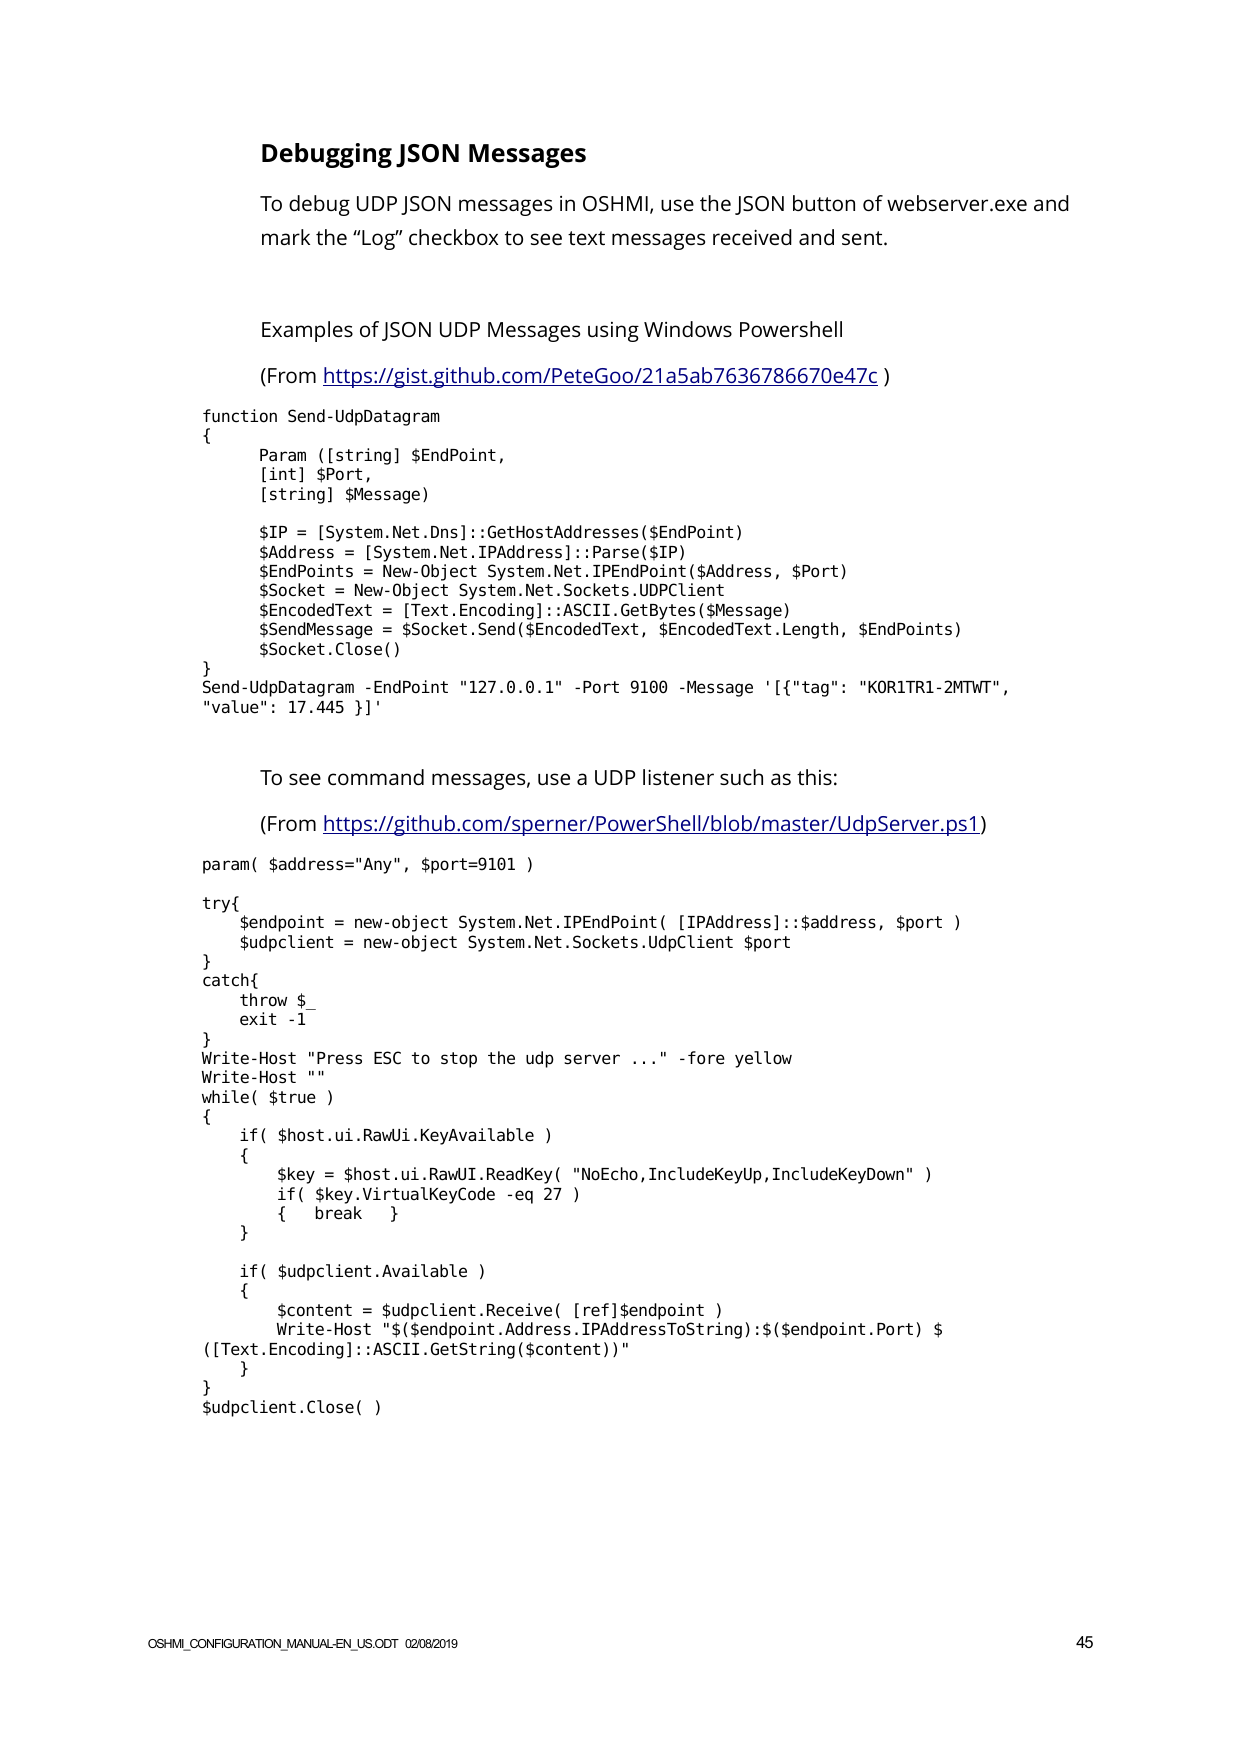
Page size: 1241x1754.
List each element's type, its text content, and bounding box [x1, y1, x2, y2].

text To debug UDP JSON messages in OSHMI, use the JSON button of webserver.exe and mark the “Log” checkbox to see text messages received and sent. [260, 189, 1093, 251]
text [int] $Port, [202, 465, 1093, 484]
text Debugging JSON Messages [260, 136, 1093, 170]
text $udpclient = new-object System.Net.Sockets.UdpClient $port [202, 932, 1093, 952]
text } [202, 1029, 1093, 1049]
text To see command messages, use a UDP listener such as this: [260, 763, 1093, 791]
text Write-Host "" [202, 1068, 1093, 1087]
text } [202, 1223, 1093, 1242]
text Write-Host "Press ESC to stop the udp server ..." -fore yellow [202, 1049, 1093, 1068]
text { [202, 1281, 1093, 1301]
text $Socket = New-Object System.Net.Sockets.UDPClient [202, 581, 1093, 601]
text $EncodedText = [Text.Encoding]::ASCII.GetBytes($Message) [202, 601, 1093, 620]
text { [202, 426, 1093, 446]
text exit -1 [202, 1010, 1093, 1029]
text try{ [202, 894, 1093, 913]
text } [202, 1359, 1093, 1378]
text if( $key.VirtualKeyCode -eq 27 ) [202, 1184, 1093, 1204]
text $EndPoints = New-Object System.Net.IPEndPoint($Address, $Port) [202, 562, 1093, 581]
text function Send-UdpDatagram [202, 407, 1093, 426]
text [string] $Message) [202, 484, 1093, 504]
text } [202, 952, 1093, 971]
text $endpoint = new-object System.Net.IPEndPoint( [IPAddress]::$address, $port ) [202, 913, 1093, 932]
text } [202, 1378, 1093, 1397]
text (From https://gist.github.com/PeteGoo/21a5ab7636786670e47c ) [260, 361, 1093, 389]
text { [202, 1146, 1093, 1165]
text { [202, 1107, 1093, 1126]
text $Socket.Close() [202, 639, 1093, 659]
text Param ([string] $EndPoint, [202, 446, 1093, 465]
text $key = $host.ui.RawUI.ReadKey( "NoEcho,IncludeKeyUp,IncludeKeyDown" ) [202, 1165, 1093, 1184]
text Write-Host "$($endpoint.Address.IPAddressToString):$($endpoint.Port) $([Text.Encoding]::ASCII.GetString($content))" [202, 1320, 1093, 1359]
text if( $udpclient.Available ) [202, 1262, 1093, 1281]
text while( $true ) [202, 1087, 1093, 1107]
text $IP = [System.Net.Dns]::GetHostAddresses($EndPoint) [202, 523, 1093, 542]
text Examples of JSON UDP Messages using Windows Powershell [260, 315, 1093, 343]
text $content = $udpclient.Receive( [ref]$endpoint ) [202, 1301, 1093, 1320]
text $Address = [System.Net.IPAddress]::Parse($IP) [202, 542, 1093, 562]
text $udpclient.Close( ) [202, 1397, 1093, 1417]
text { break } [202, 1204, 1093, 1223]
text $SendMessage = $Socket.Send($EncodedText, $EncodedText.Length, $EndPoints) [202, 620, 1093, 639]
text throw $_ [202, 991, 1093, 1010]
text Send-UdpDatagram -EndPoint "127.0.0.1" -Port 9100 -Message '[{"tag": "KOR1TR1-2MTWT", "value": 17.445 }]' [202, 678, 1093, 717]
text (From https://github.com/sperner/PowerShell/blob/master/UdpServer.ps1) [260, 809, 1093, 837]
text param( $address="Any", $port=9101 ) [202, 855, 1093, 874]
text if( $host.ui.RawUi.KeyAvailable ) [202, 1126, 1093, 1146]
text catch{ [202, 971, 1093, 991]
text } [202, 659, 1093, 678]
